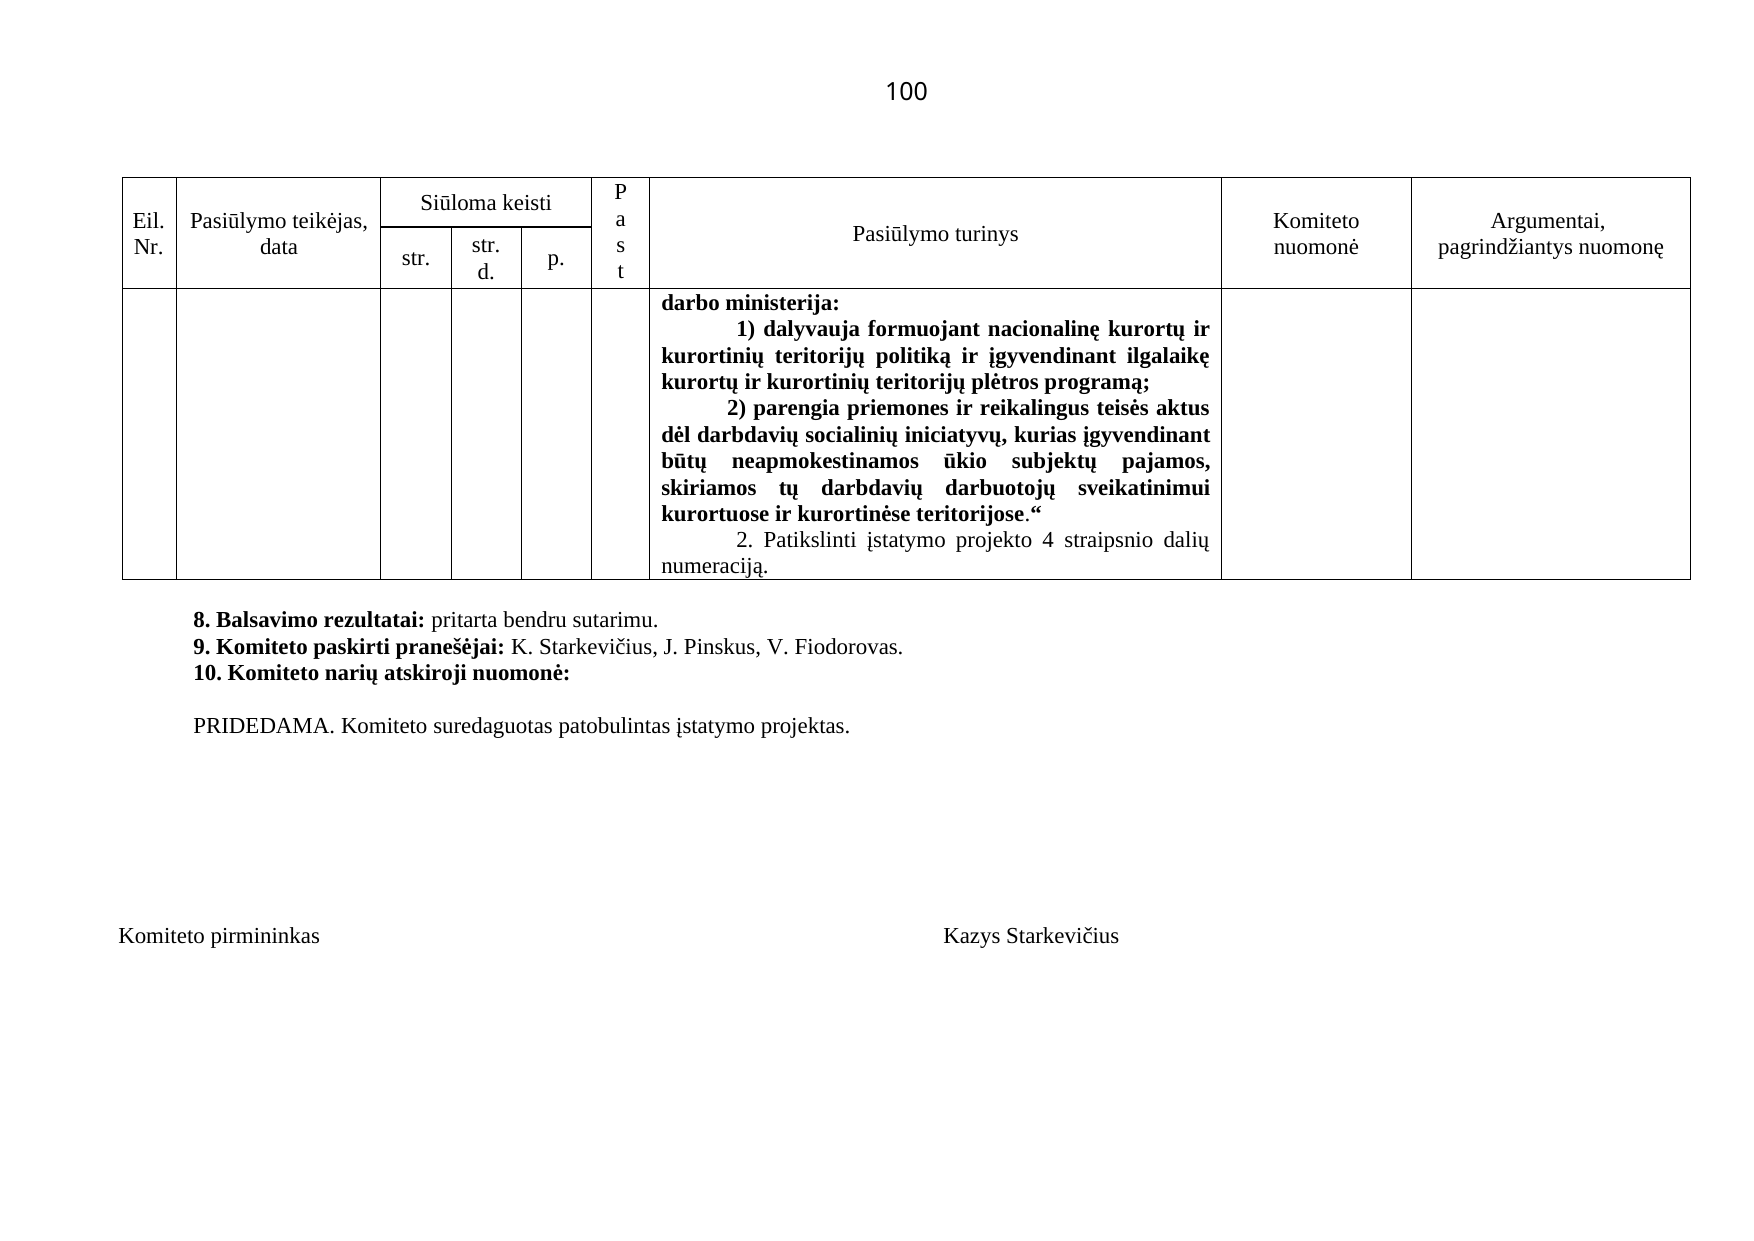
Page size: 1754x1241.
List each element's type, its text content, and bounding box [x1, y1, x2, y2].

table_cell p. [522, 228, 591, 288]
table_header Pasiūlymo teikėjas, data [177, 178, 380, 288]
table_cell [381, 289, 451, 579]
table_header Argumentai, pagrindžiantys nuomonę [1412, 178, 1690, 288]
table_cell str. d. [452, 228, 521, 288]
table_header Pasiūlymo turinys [650, 178, 1221, 288]
text PRIDEDAMA. Komiteto suredaguotas patobulintas įstatymo projektas. [118, 712, 1695, 738]
table_cell darbo ministerija: 1) dalyvauja formuojant nacionalinę kurortų ir kurortinių teritorijų politiką ir įgyvendinant ilgalaikę kurortų ir kurortinių teritorijų plėtros programą; 2) parengia priemones ir reikalingus teisės aktus dėl darbdavių socialinių iniciatyvų, kurias įgyvendinant būtų neapmokestinamos ūkio subjektų pajamos, skiriamos tų darbdavių darbuotojų sveikatinimui kurortuose ir kurortinėse teritorijose.“ 2. Patikslinti įstatymo projekto 4 straipsnio dalių numeraciją. [650, 289, 1221, 579]
text 9. Komiteto paskirti pranešėjai: K. Starkevičius, J. Pinskus, V. Fiodorovas. [118, 633, 1695, 659]
table_cell [522, 289, 591, 579]
table_header Pastabos [592, 178, 649, 288]
table_cell [1412, 289, 1690, 579]
table_cell [1222, 289, 1411, 579]
table_cell [177, 289, 380, 579]
table_header Komiteto nuomonė [1222, 178, 1411, 288]
table_cell str. [381, 228, 451, 288]
table_cell [452, 289, 521, 579]
table_header Siūloma keisti [381, 178, 591, 226]
text Komiteto pirmininkas Kazys Starkevičius [118, 923, 1695, 949]
table_cell [592, 289, 649, 579]
table_cell [123, 289, 176, 579]
table_header Eil. Nr. [123, 178, 176, 288]
text 8. Balsavimo rezultatai: pritarta bendru sutarimu. [118, 606, 1695, 633]
text 10. Komiteto narių atskiroji nuomonė: [118, 659, 1695, 685]
